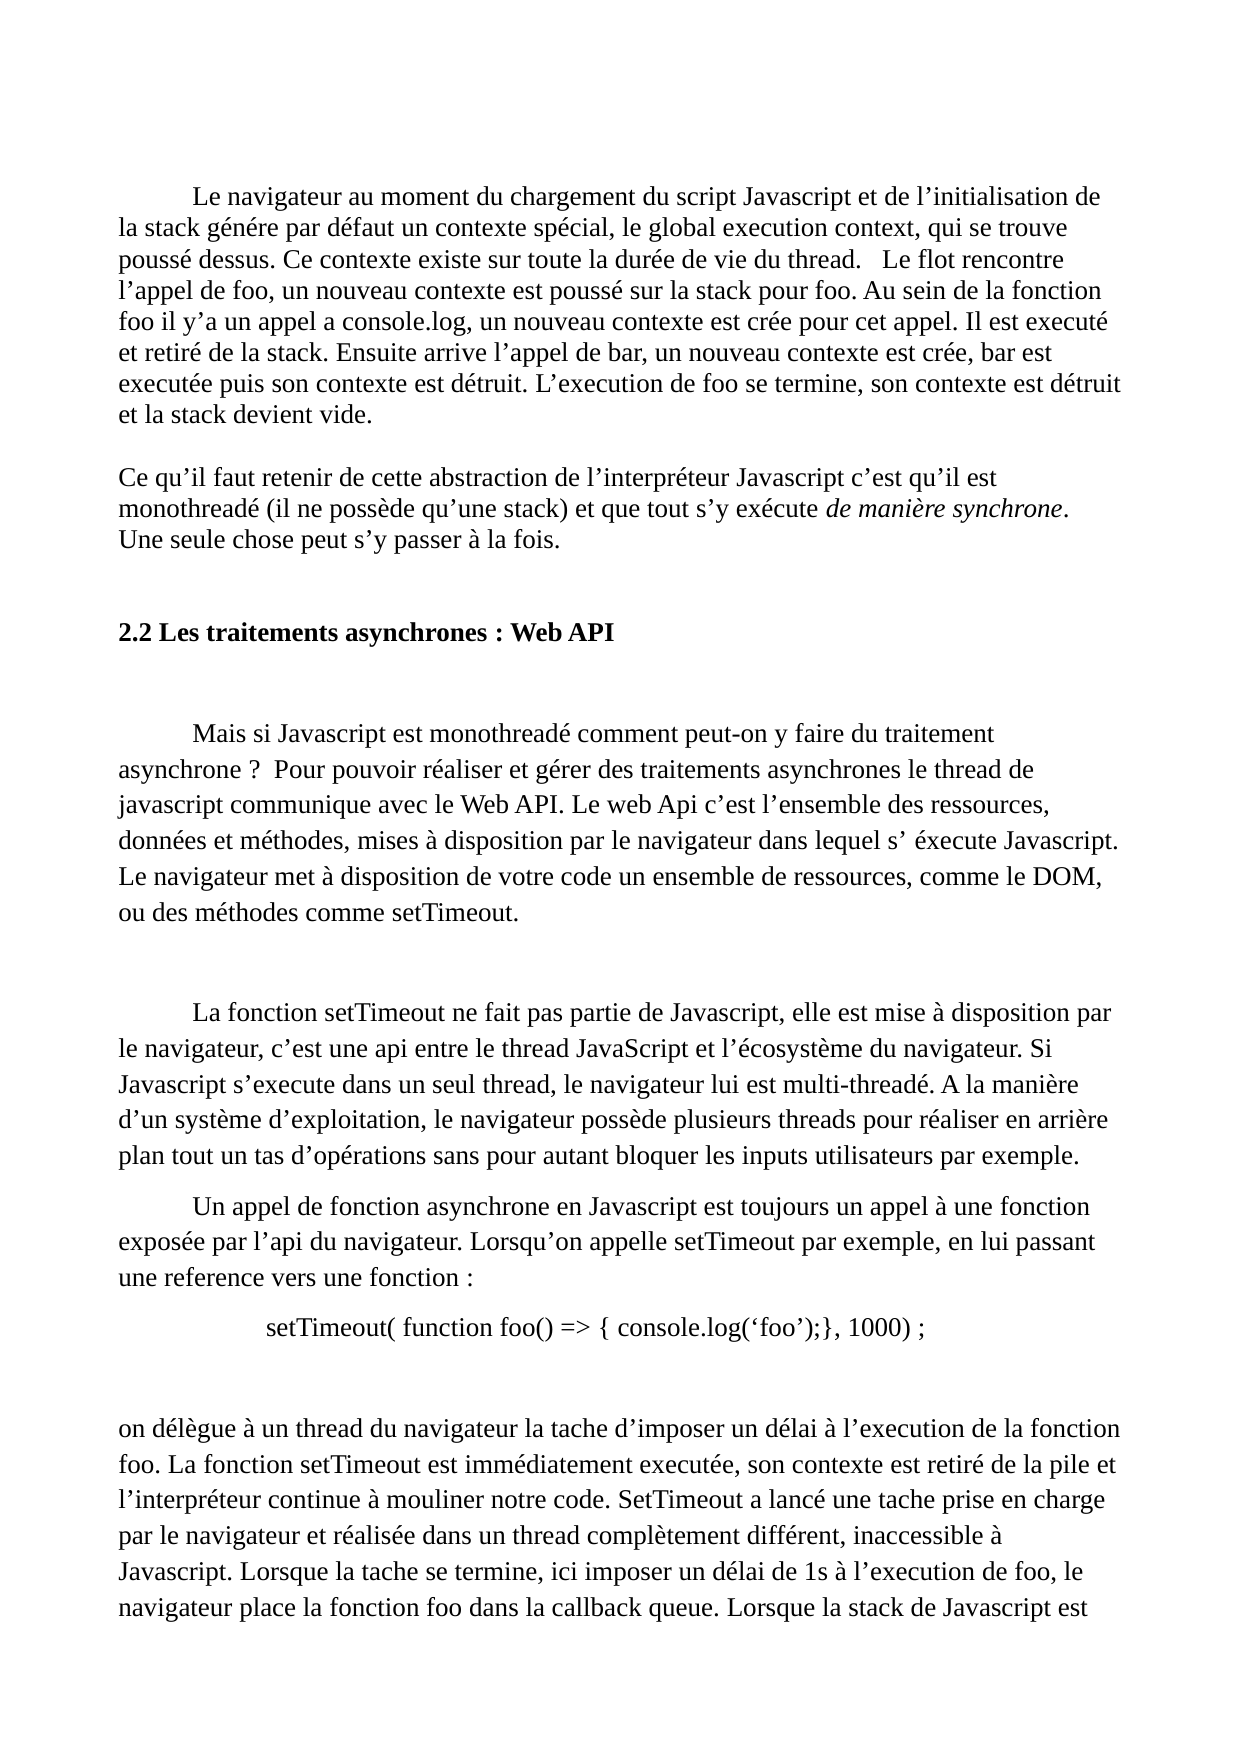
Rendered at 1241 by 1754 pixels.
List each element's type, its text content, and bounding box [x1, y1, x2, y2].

text 2.2 Les traitements asynchrones : Web API [118, 616, 1122, 648]
text La fonction setTimeout ne fait pas partie de Javascript, elle est mise à disposition par le navigateur, c’est une api entre le thread JavaScript et l’écosystème du navigateur. Si Javascript s’execute dans un seul thread, le navigateur lui est multi-threadé. A la manière d’un système d’exploitation, le navigateur possède plusieurs threads pour réaliser en arrière plan tout un tas d’opérations sans pour autant bloquer les inputs utilisateurs par exemple. [118, 996, 1122, 1170]
text on délègue à un thread du navigateur la tache d’imposer un délai à l’execution de la fonction foo. La fonction setTimeout est immédiatement executée, son contexte est retiré de la pile et l’interpréteur continue à mouliner notre code. SetTimeout a lancé une tache prise en charge par le navigateur et réalisée dans un thread complètement différent, inaccessible à Javascript. Lorsque la tache se termine, ici imposer un délai de 1s à l’execution de foo, le navigateur place la fonction foo dans la callback queue. Lorsque la stack de Javascript est [118, 1412, 1122, 1622]
text setTimeout( function foo() => { console.log(‘foo’);}, 1000) ; [118, 1311, 1122, 1342]
text Ce qu’il faut retenir de cette abstraction de l’interpréteur Javascript c’est qu’il est monothreadé (il ne possède qu’une stack) et que tout s’y exécute de manière synchrone. Une seule chose peut s’y passer à la fois. [118, 461, 1122, 554]
text Le navigateur au moment du chargement du script Javascript et de l’initialisation de la stack génére par défaut un contexte spécial, le global execution context, qui se trouve poussé dessus. Ce contexte existe sur toute la durée de vie du thread. Le flot rencontre l’appel de foo, un nouveau contexte est poussé sur la stack pour foo. Au sein de la fonction foo il y’a un appel a console.log, un nouveau contexte est crée pour cet appel. Il est executé et retiré de la stack. Ensuite arrive l’appel de bar, un nouveau contexte est crée, bar est executée puis son contexte est détruit. L’execution de foo se termine, son contexte est détruit et la stack devient vide. [118, 180, 1122, 429]
text Mais si Javascript est monothreadé comment peut-on y faire du traitement asynchrone ? Pour pouvoir réaliser et gérer des traitements asynchrones le thread de javascript communique avec le Web API. Le web Api c’est l’ensemble des ressources, données et méthodes, mises à disposition par le navigateur dans lequel s’ éxecute Javascript. Le navigateur met à disposition de votre code un ensemble de ressources, comme le DOM, ou des méthodes comme setTimeout. [118, 717, 1122, 927]
text Un appel de fonction asynchrone en Javascript est toujours un appel à une fonction exposée par l’api du navigateur. Lorsqu’on appelle setTimeout par exemple, en lui passant une reference vers une fonction : [118, 1189, 1122, 1292]
